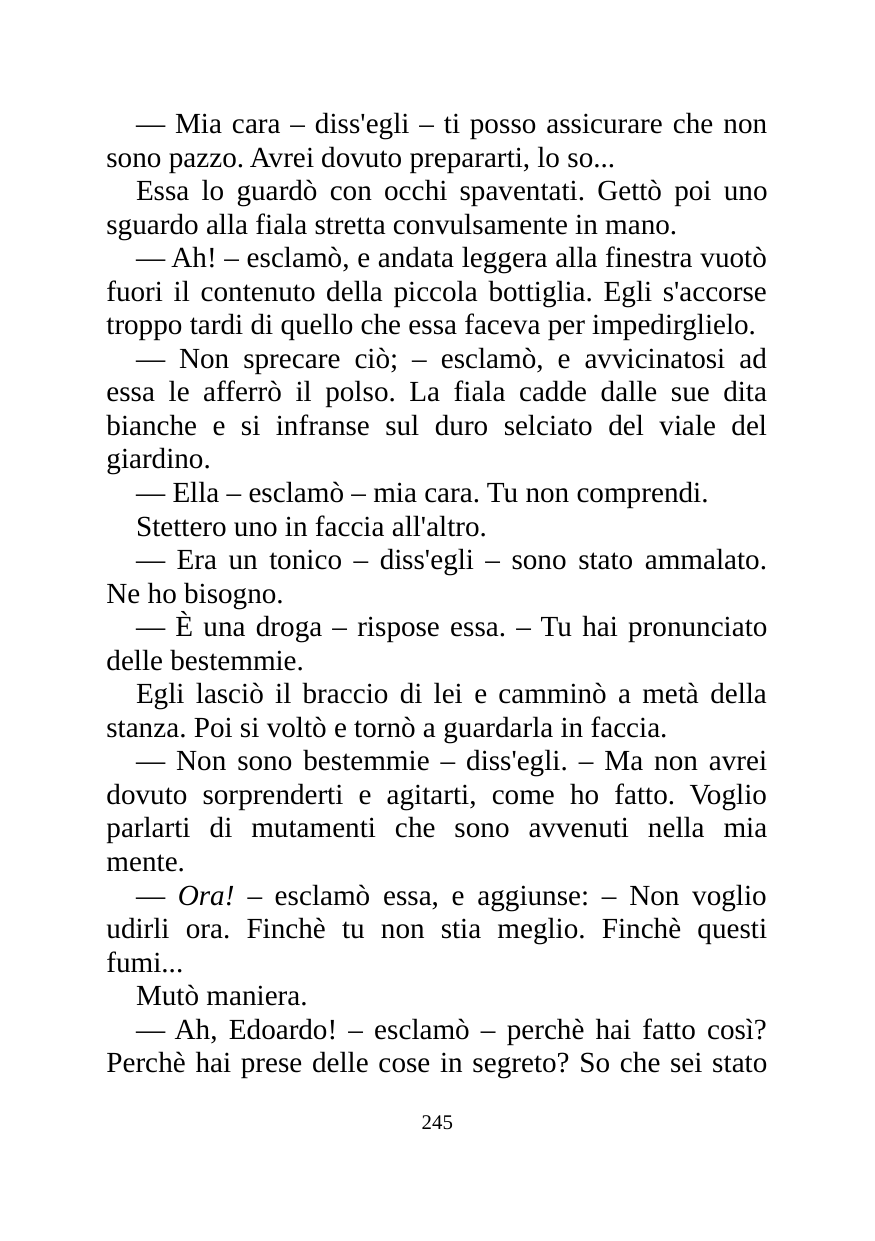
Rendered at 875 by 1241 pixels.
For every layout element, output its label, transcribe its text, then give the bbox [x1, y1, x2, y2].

text — È una droga – rispose essa. – Tu hai pronunciato delle bestemmie. [106, 609, 768, 676]
text — Ah! – esclamò, e andata leggera alla finestra vuotò fuori il contenuto della piccola bottiglia. Egli s'accorse troppo tardi di quello che essa faceva per impedirglielo. [106, 240, 768, 341]
text Essa lo guardò con occhi spaventati. Gettò poi uno sguardo alla fiala stretta convulsamente in mano. [106, 173, 768, 240]
text Egli lasciò il braccio di lei e camminò a metà della stanza. Poi si voltò e tornò a guardarla in faccia. [106, 676, 768, 743]
text — Non sono bestemmie – diss'egli. – Ma non avrei dovuto sorprenderti e agitarti, come ho fatto. Voglio parlarti di mutamenti che sono avvenuti nella mia mente. [106, 743, 768, 878]
text — Era un tonico – diss'egli – sono stato ammalato. Ne ho bisogno. [106, 542, 768, 609]
text Stettero uno in faccia all'altro. [106, 509, 768, 542]
text — Ah, Edoardo! – esclamò – perchè hai fatto così? Perchè hai prese delle cose in segreto? So che sei stato [106, 1012, 768, 1079]
text — Ella – esclamò – mia cara. Tu non comprendi. [106, 475, 768, 509]
text Mutò maniera. [106, 978, 768, 1012]
text — Mia cara – diss'egli – ti posso assicurare che non sono pazzo. Avrei dovuto prepararti, lo so... [106, 106, 768, 173]
text — Ora! – esclamò essa, e aggiunse: – Non voglio udirli ora. Finchè tu non stia meglio. Finchè questi fumi... [106, 878, 768, 978]
text — Non sprecare ciò; – esclamò, e avvicinatosi ad essa le afferrò il polso. La fiala cadde dalle sue dita bianche e si infranse sul duro selciato del viale del giardino. [106, 341, 768, 475]
